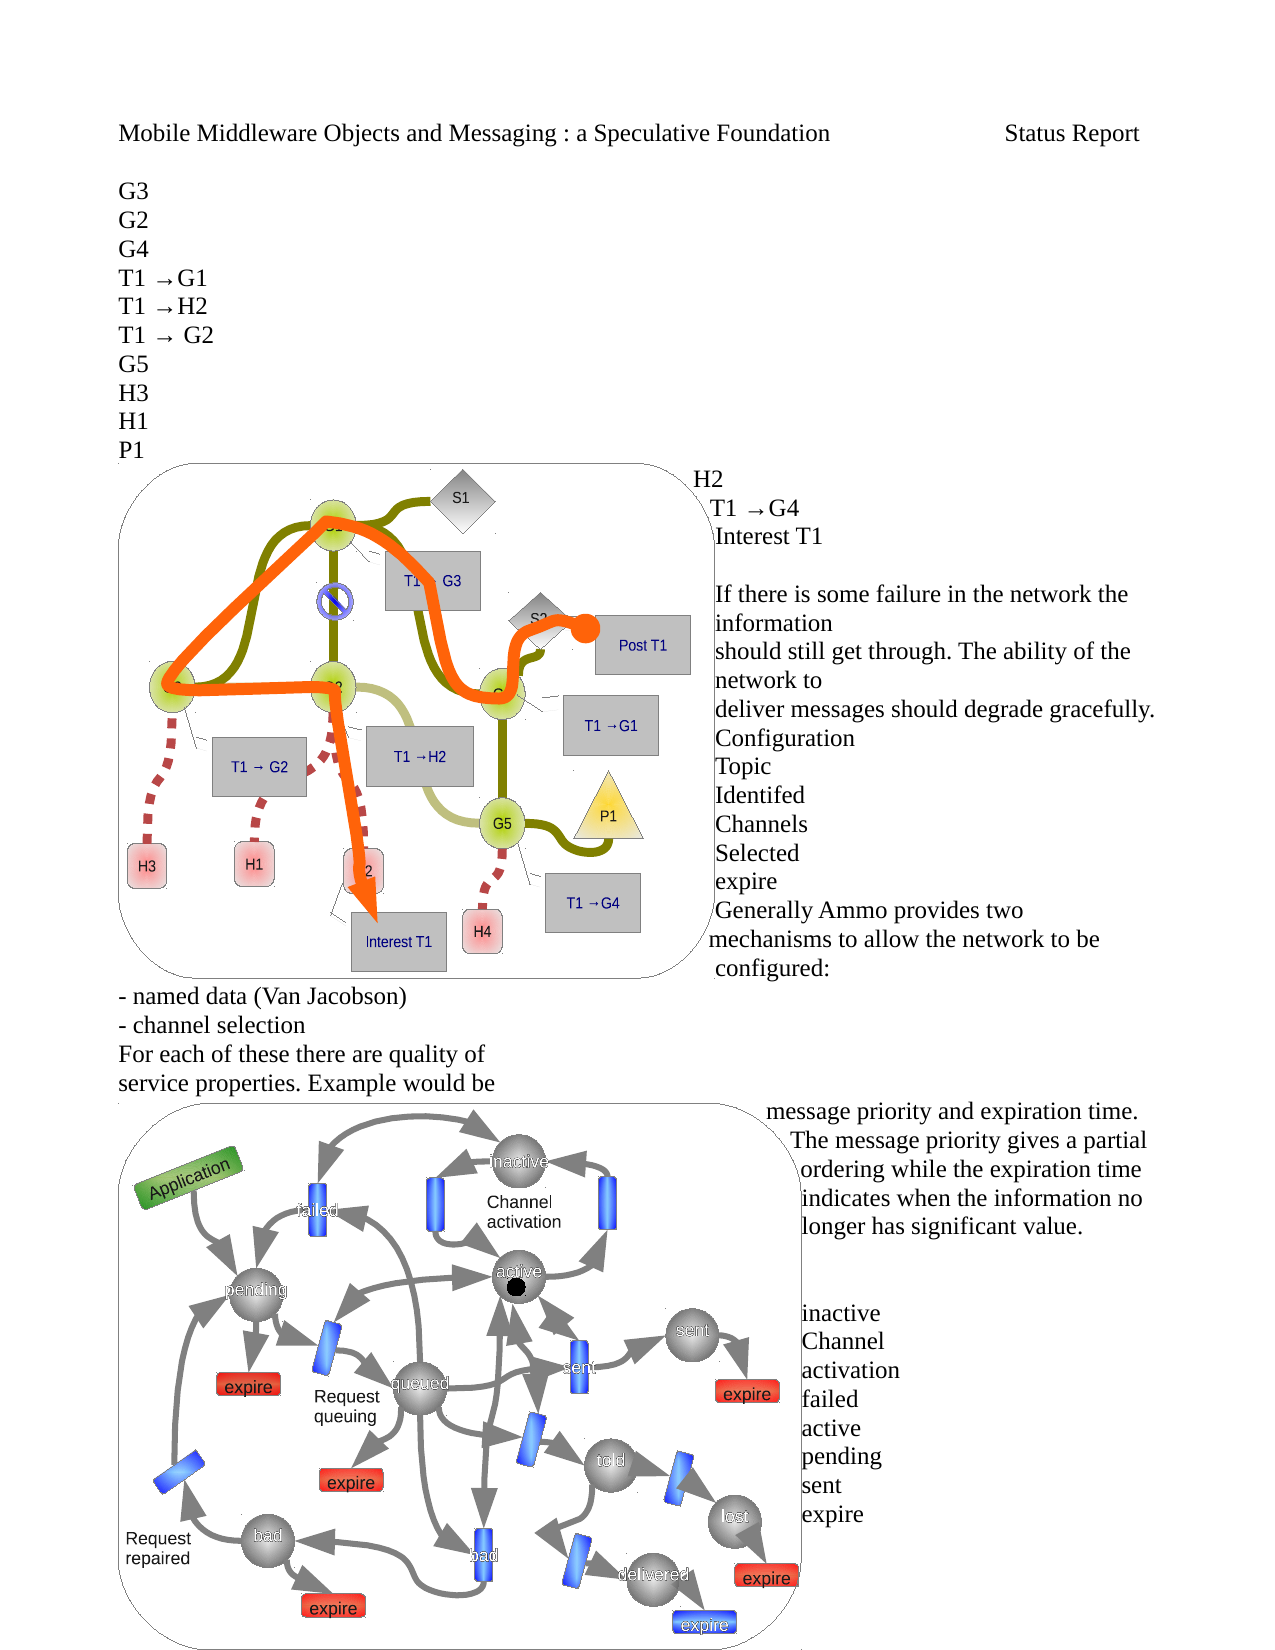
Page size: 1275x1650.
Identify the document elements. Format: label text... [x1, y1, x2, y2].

text [186, 694, 328, 723]
text G5 [118, 349, 1157, 378]
text [197, 1499, 433, 1528]
text [607, 1211, 801, 1240]
text configured: [118, 953, 1157, 981]
text [354, 780, 433, 809]
text [119, 1384, 175, 1413]
text expire [715, 866, 1157, 895]
text [252, 579, 329, 636]
text should still get through. The ability of the network to [715, 636, 1157, 694]
text Topic [715, 751, 1157, 780]
text [537, 1164, 604, 1183]
text [377, 895, 545, 924]
text [275, 531, 306, 550]
text [418, 1298, 499, 1326]
text [439, 1211, 606, 1240]
text H1 [118, 406, 1157, 435]
text [337, 1326, 416, 1355]
text [343, 694, 403, 723]
text longer has significant value. [802, 1211, 1157, 1240]
text [119, 723, 203, 751]
text [489, 1441, 584, 1470]
text [259, 1326, 317, 1355]
text [119, 809, 350, 838]
text Interest T1 [385, 521, 1157, 550]
text [178, 1441, 363, 1470]
text [424, 1413, 482, 1441]
text [345, 723, 404, 751]
text P1 [118, 435, 1157, 464]
text [262, 780, 346, 809]
text Configuration [715, 723, 1157, 751]
text [568, 1499, 714, 1528]
text [507, 780, 603, 809]
text service properties. Example would be [118, 1068, 1157, 1096]
text [442, 579, 714, 636]
text [118, 924, 351, 953]
text [119, 1326, 188, 1355]
text ordering while the expiration time [587, 1154, 1157, 1183]
text [446, 636, 512, 689]
text [118, 895, 341, 924]
text [718, 1326, 801, 1355]
text [431, 1499, 483, 1528]
text [507, 751, 714, 780]
text [534, 1355, 570, 1364]
text [307, 751, 341, 780]
text [595, 1477, 669, 1499]
text [119, 1470, 184, 1499]
text [119, 1413, 172, 1441]
text [589, 1355, 746, 1384]
text [539, 1384, 801, 1413]
text [513, 1298, 546, 1326]
text [414, 723, 498, 751]
text [215, 1154, 318, 1183]
text [250, 1355, 379, 1384]
text [751, 1499, 801, 1528]
text If there is some failure in the network the information [715, 579, 1157, 636]
text [331, 895, 367, 924]
text [228, 636, 329, 682]
text active [802, 1413, 1157, 1441]
text Channels [715, 809, 1157, 838]
text [118, 1183, 192, 1211]
text T1 →G4 [477, 493, 1157, 521]
text [615, 780, 714, 809]
text deliver messages should degrade gracefully. [715, 694, 1157, 723]
text inactive [802, 1298, 1157, 1326]
text [396, 694, 498, 723]
text [712, 1339, 730, 1355]
text [326, 1183, 426, 1211]
text [271, 1212, 386, 1240]
text H3 [118, 378, 1157, 406]
text [390, 1413, 417, 1441]
text [187, 1326, 253, 1355]
text [444, 1413, 489, 1431]
text [119, 1441, 172, 1470]
text G4 [118, 234, 1157, 263]
text [432, 780, 498, 809]
text [118, 1154, 208, 1183]
text [502, 1299, 512, 1320]
text [748, 1355, 801, 1384]
text G2 [118, 205, 1157, 234]
text [544, 1298, 801, 1326]
text [207, 1298, 253, 1326]
text [503, 1337, 524, 1355]
text [197, 1183, 310, 1211]
text [494, 1413, 529, 1436]
text [441, 1388, 494, 1413]
text [178, 1460, 190, 1466]
text [178, 1413, 397, 1441]
text [547, 1371, 570, 1384]
text [683, 1492, 702, 1499]
text [570, 1326, 667, 1355]
text [338, 636, 453, 694]
text [659, 723, 714, 751]
text [119, 694, 188, 723]
text sent [802, 1470, 1157, 1499]
text [507, 723, 563, 751]
text [445, 1183, 598, 1211]
text [646, 1338, 673, 1355]
text [696, 1470, 801, 1499]
text [118, 493, 437, 521]
text [152, 838, 249, 866]
text - channel selection [118, 1010, 1157, 1039]
text T1 →G1 [118, 263, 1157, 291]
text [354, 1441, 419, 1470]
text [119, 751, 212, 780]
text [190, 723, 336, 751]
text [488, 1470, 590, 1499]
text [119, 1298, 214, 1326]
text G3 [118, 176, 1157, 205]
text [182, 1355, 248, 1384]
text [377, 866, 714, 895]
text [186, 1470, 424, 1499]
text [568, 1441, 598, 1463]
text [259, 838, 352, 866]
text [422, 1326, 496, 1355]
text [485, 1499, 587, 1528]
text [497, 1384, 537, 1413]
text [349, 751, 366, 780]
text [277, 1298, 343, 1326]
text [474, 751, 498, 780]
text [424, 1441, 483, 1470]
text [337, 1298, 415, 1326]
text [522, 809, 588, 838]
text indicates when the information no [617, 1183, 1157, 1211]
text H2 [118, 464, 1157, 493]
text [319, 1154, 459, 1183]
text [119, 866, 343, 895]
text [507, 694, 714, 723]
text [524, 1326, 573, 1355]
text mechanisms to allow the network to be [500, 924, 1157, 953]
text [624, 1441, 801, 1470]
text [118, 1125, 354, 1154]
text pending [802, 1441, 1157, 1470]
text activation [802, 1355, 1157, 1384]
text message priority and expiration time. [118, 1096, 1157, 1125]
text expire [802, 1499, 1157, 1528]
text [119, 838, 142, 866]
text [364, 838, 524, 866]
text [168, 1478, 181, 1484]
text [444, 1165, 502, 1183]
text [520, 636, 714, 694]
text [119, 579, 253, 636]
text [338, 579, 418, 636]
text [629, 809, 714, 838]
text [423, 1355, 496, 1384]
text [540, 1413, 801, 1441]
text [119, 636, 196, 694]
text [374, 1355, 417, 1382]
text The message priority gives a partial [487, 1125, 1157, 1154]
text [519, 838, 714, 866]
text T1 → G2 [118, 320, 1157, 349]
text Channel [802, 1326, 1157, 1355]
text [119, 780, 259, 809]
text [187, 636, 241, 682]
text [119, 1355, 180, 1384]
text For each of these there are quality of [118, 1039, 1157, 1068]
text [394, 503, 449, 521]
text - named data (Van Jacobson) [118, 981, 1157, 1010]
text T1 →H2 [118, 291, 1157, 320]
text [352, 534, 384, 550]
text [337, 1125, 498, 1154]
text [118, 521, 300, 550]
text [368, 1211, 434, 1240]
text Generally Ammo provides two [641, 895, 1157, 924]
text [360, 809, 482, 838]
text [427, 1470, 481, 1499]
text [180, 1384, 399, 1413]
text Identifed [715, 780, 1157, 809]
text [502, 1355, 529, 1375]
text [294, 1326, 323, 1344]
text [119, 1211, 205, 1240]
text failed [802, 1384, 1157, 1413]
text Selected [715, 838, 1157, 866]
text [339, 885, 353, 895]
text [199, 1211, 282, 1240]
text [119, 1499, 195, 1528]
